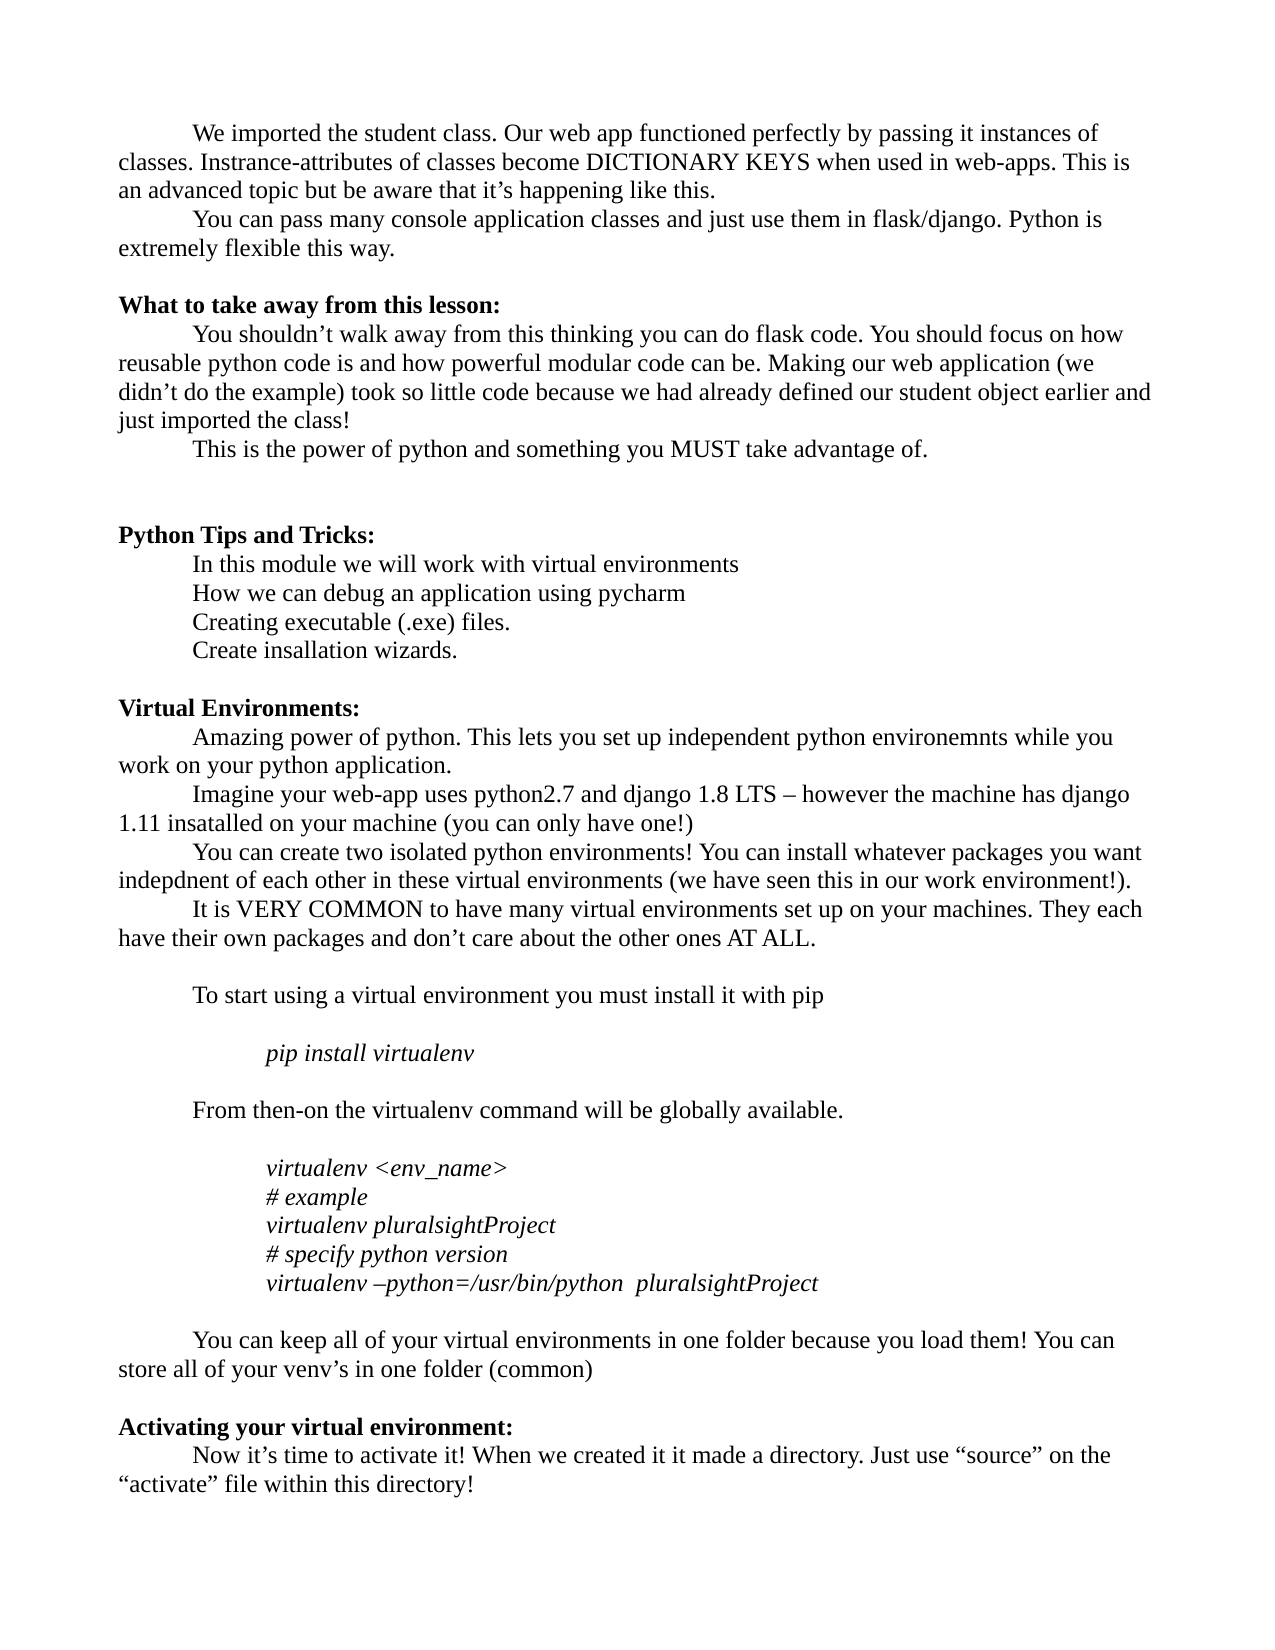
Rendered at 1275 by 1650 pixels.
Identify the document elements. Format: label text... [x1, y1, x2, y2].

text Activating your virtual environment: [118, 1412, 1157, 1441]
text virtualenv pluralsightProject [118, 1211, 1157, 1239]
text In this module we will work with virtual environments [118, 549, 1157, 578]
text We imported the student class. Our web app functioned perfectly by passing it instances of classes. Instrance-attributes of classes become DICTIONARY KEYS when used in web-apps. This is an advanced topic but be aware that it’s happening like this. [118, 118, 1157, 204]
text # example [118, 1182, 1157, 1211]
text Creating executable (.exe) files. [118, 607, 1157, 636]
text It is VERY COMMON to have many virtual environments set up on your machines. They each have their own packages and don’t care about the other ones AT ALL. [118, 894, 1157, 952]
text This is the power of python and something you MUST take advantage of. [118, 434, 1157, 463]
text Now it’s time to activate it! When we created it it made a directory. Just use “source” on the “activate” file within this directory! [118, 1441, 1157, 1498]
text pip install virtualenv [118, 1038, 1157, 1067]
text How we can debug an application using pycharm [118, 578, 1157, 607]
text You can pass many console application classes and just use them in flask/django. Python is extremely flexible this way. [118, 204, 1157, 262]
text From then-on the virtualenv command will be globally available. [118, 1096, 1157, 1124]
text You can create two isolated python environments! You can install whatever packages you want indepdnent of each other in these virtual environments (we have seen this in our work environment!). [118, 837, 1157, 894]
text You shouldn’t walk away from this thinking you can do flask code. You should focus on how reusable python code is and how powerful modular code can be. Making our web application (we didn’t do the example) took so little code because we had already defined our student object earlier and just imported the class! [118, 319, 1157, 434]
text Imagine your web-app uses python2.7 and django 1.8 LTS – however the machine has django 1.11 insatalled on your machine (you can only have one!) [118, 779, 1157, 837]
text You can keep all of your virtual environments in one folder because you load them! You can store all of your venv’s in one folder (common) [118, 1326, 1157, 1383]
text Virtual Environments: [118, 693, 1157, 722]
text Amazing power of python. This lets you set up independent python environemnts while you work on your python application. [118, 722, 1157, 779]
text Python Tips and Tricks: [118, 521, 1157, 549]
text What to take away from this lesson: [118, 291, 1157, 319]
text To start using a virtual environment you must install it with pip [118, 981, 1157, 1009]
text Create insallation wizards. [118, 636, 1157, 664]
text virtualenv –python=/usr/bin/python pluralsightProject [118, 1268, 1157, 1297]
text # specify python version [118, 1239, 1157, 1268]
text virtualenv <env_name> [118, 1153, 1157, 1182]
